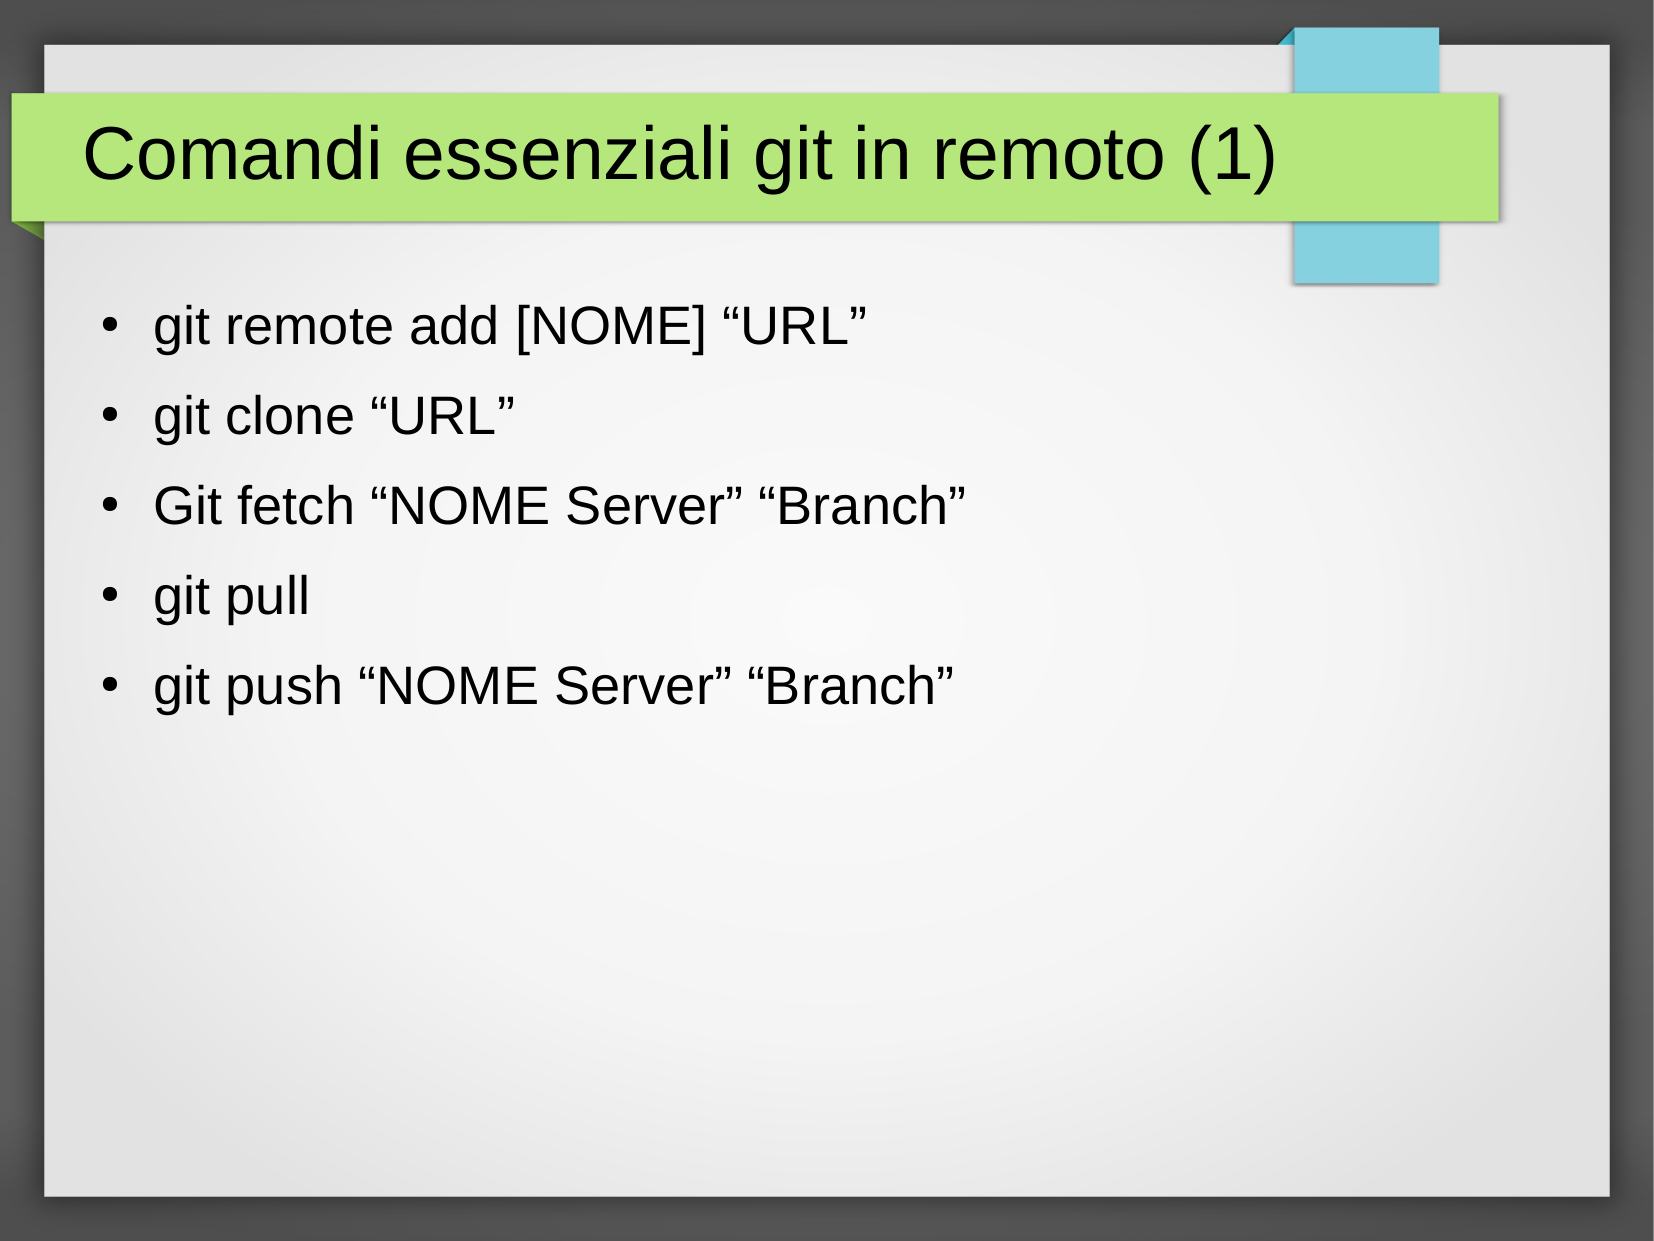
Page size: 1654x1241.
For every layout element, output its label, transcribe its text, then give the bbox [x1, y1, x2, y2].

title Comandi essenziali git in remoto (1) [82, 94, 1382, 213]
list git remote add [NOME] “URL” git clone “URL” Git fetch “NOME Server” “Branch” git pull git push “NOME Server” “Branch” [82, 295, 1571, 1015]
picture [0, 0, 1654, 1241]
